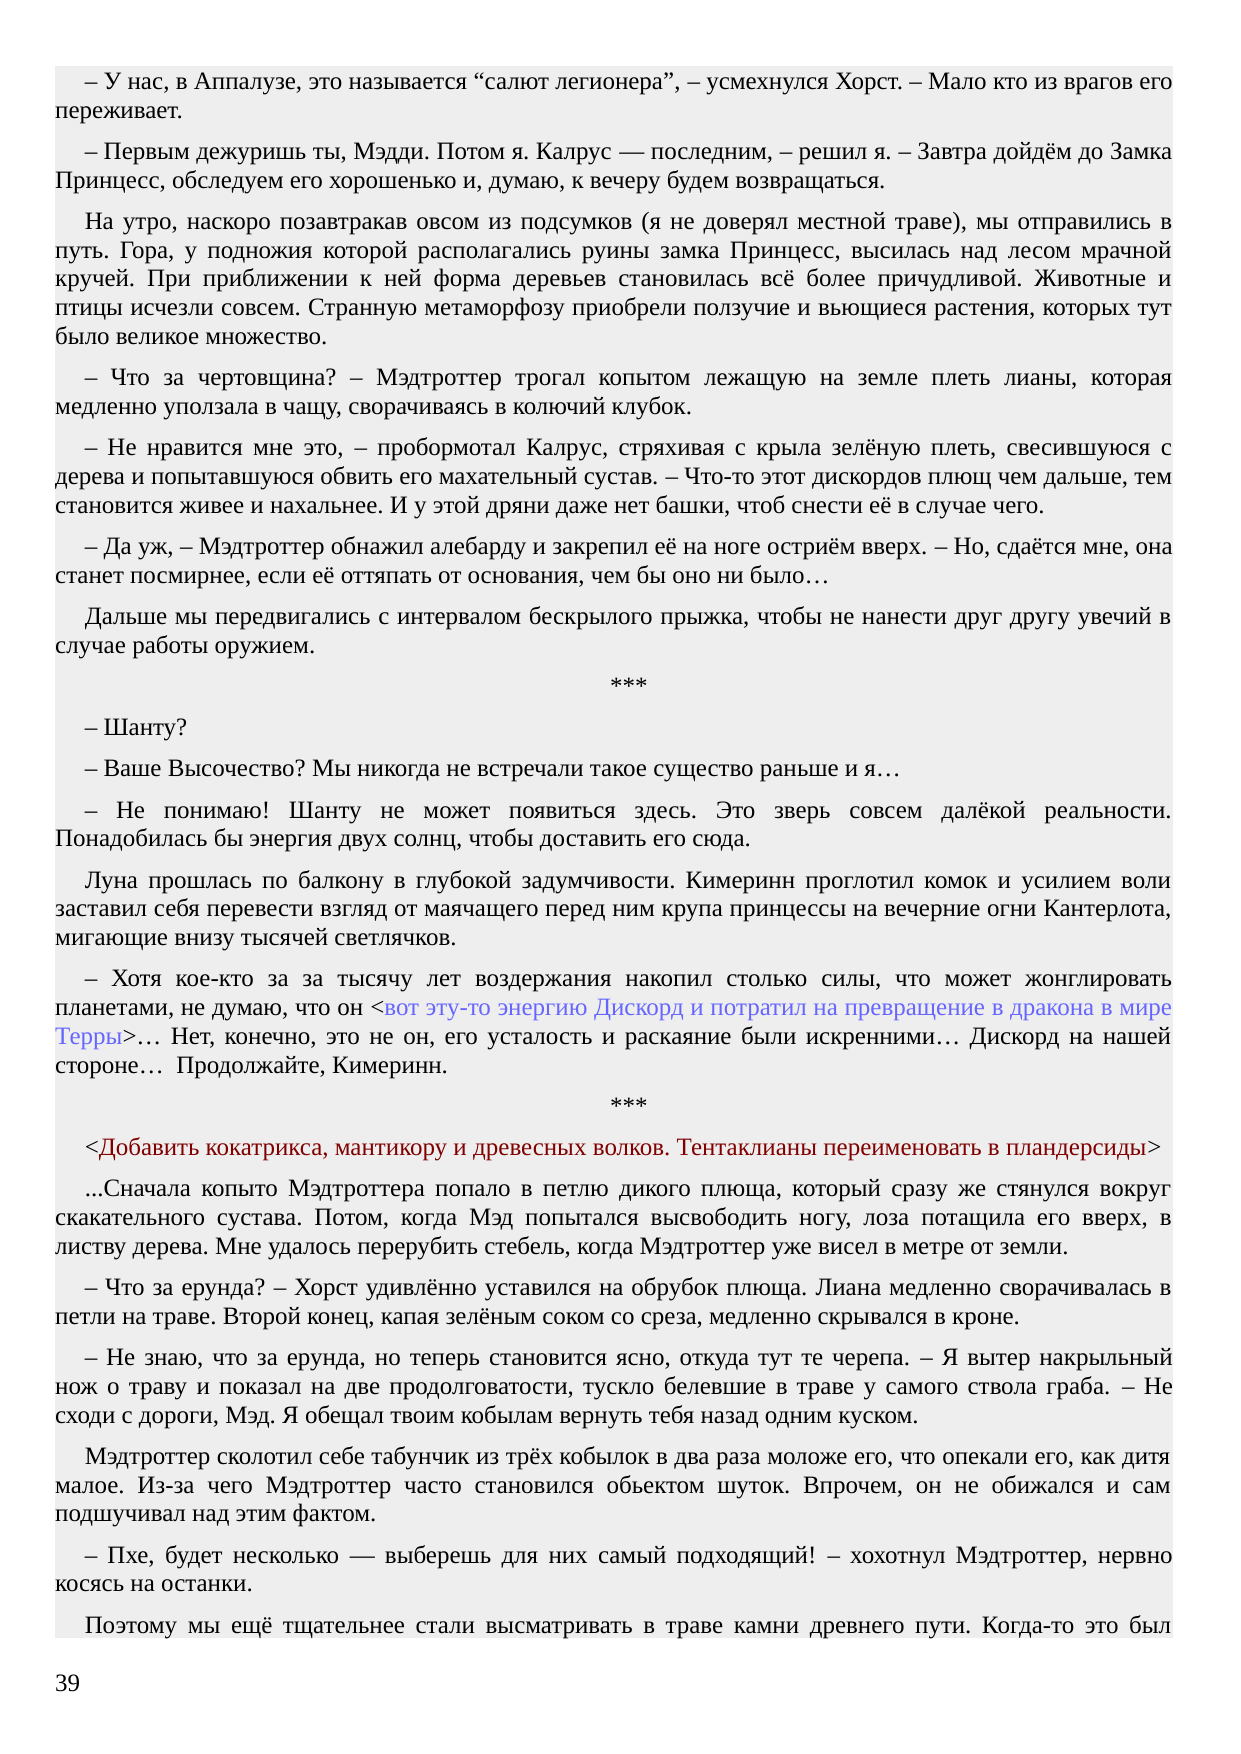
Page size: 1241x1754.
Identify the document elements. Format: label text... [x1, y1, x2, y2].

text – Шанту? [55, 712, 1173, 741]
text *** [55, 1091, 1173, 1120]
text На утро, наскоро позавтракав овсом из подсумков (я не доверял местной траве), мы отправились в путь. Гора, у подножия которой располагались руины замка Принцесс, высилась над лесом мрачной кручей. При приближении к ней форма деревьев становилась всё более причудливой. Животные и птицы исчезли совсем. Странную метаморфозу приобрели ползучие и вьющиеся растения, которых тут было великое множество. [55, 206, 1173, 350]
text Мэдтроттер сколотил себе табунчик из трёх кобылок в два раза моложе его, что опекали его, как дитя малое. Из-за чего Мэдтроттер часто становился обьектом шуток. Впрочем, он не обижался и сам подшучивал над этим фактом. [55, 1441, 1173, 1527]
text *** [55, 671, 1173, 700]
text – Не нравится мне это, – пробормотал Калрус, стряхивая с крыла зелёную плеть, свесившуюся с дерева и попытавшуюся обвить его махательный сустав. – Что-то этот дискордов плющ чем дальше, тем становится живее и нахальнее. И у этой дряни даже нет башки, чтоб снести её в случае чего. [55, 432, 1173, 518]
text Луна прошлась по балкону в глубокой задумчивости. Кимеринн проглотил комок и усилием воли заставил себя перевести взгляд от маячащего перед ним крупа принцессы на вечерние огни Кантерлота, мигающие внизу тысячей светлячков. [55, 865, 1173, 951]
text – Первым дежуришь ты, Мэдди. Потом я. Калрус — последним, – решил я. – Завтра дойдём до Замка Принцесс, обследуем его хорошенько и, думаю, к вечеру будем возвращаться. [55, 136, 1173, 193]
text – Что за ерунда? – Хорст удивлённо уставился на обрубок плюща. Лиана медленно сворачивалась в петли на траве. Второй конец, капая зелёным соком со среза, медленно скрывался в кроне. [55, 1272, 1173, 1330]
text <Добавить кокатрикса, мантикору и древесных волков. Тентаклианы переименовать в пландерсиды> [55, 1132, 1173, 1161]
text – Не знаю, что за ерунда, но теперь становится ясно, откуда тут те черепа. – Я вытер накрыльный нож о траву и показал на две продолговатости, тускло белевшие в траве у самого ствола граба. – Не сходи с дороги, Мэд. Я обещал твоим кобылам вернуть тебя назад одним куском. [55, 1342, 1173, 1428]
text – Ваше Высочество? Мы никогда не встречали такое существо раньше и я… [55, 753, 1173, 782]
text ...Сначала копыто Мэдтроттера попало в петлю дикого плюща, который сразу же стянулся вокруг скакательного сустава. Потом, когда Мэд попытался высвободить ногу, лоза потащила его вверх, в листву дерева. Мне удалось перерубить стебель, когда Мэдтроттер уже висел в метре от земли. [55, 1173, 1173, 1260]
text Дальше мы передвигались с интервалом бескрылого прыжка, чтобы не нанести друг другу увечий в случае работы оружием. [55, 601, 1173, 658]
text – Да уж, – Мэдтроттер обнажил алебарду и закрепил её на ноге остриём вверх. – Но, сдаётся мне, она станет посмирнее, если её оттяпать от основания, чем бы оно ни было… [55, 531, 1173, 588]
text – Что за чертовщина? – Мэдтроттер трогал копытом лежащую на земле плеть лианы, которая медленно уползала в чащу, сворачиваясь в колючий клубок. [55, 362, 1173, 420]
text – Хотя кое-кто за за тысячу лет воздержания накопил столько силы, что может жонглировать планетами, не думаю, что он <вот эту-то энергию Дискорд и потратил на превращение в дракона в мире Терры>… Нет, конечно, это не он, его усталость и раскаяние были искренними… Дискорд на нашей стороне… Продолжайте, Кимеринн. [55, 963, 1173, 1078]
text – Пхе, будет несколько — выберешь для них самый подходящий! – хохотнул Мэдтроттер, нервно косясь на останки. [55, 1540, 1173, 1597]
text – Не понимаю! Шанту не может появиться здесь. Это зверь совсем далёкой реальности. Понадобилась бы энергия двух солнц, чтобы доставить его сюда. [55, 795, 1173, 852]
text – У нас, в Аппалузе, это называется “салют легионера”, – усмехнулся Хорст. – Мало кто из врагов его переживает. [55, 66, 1173, 123]
text Поэтому мы ещё тщательнее стали высматривать в траве камни древнего пути. Когда-то это был [55, 1610, 1173, 1638]
